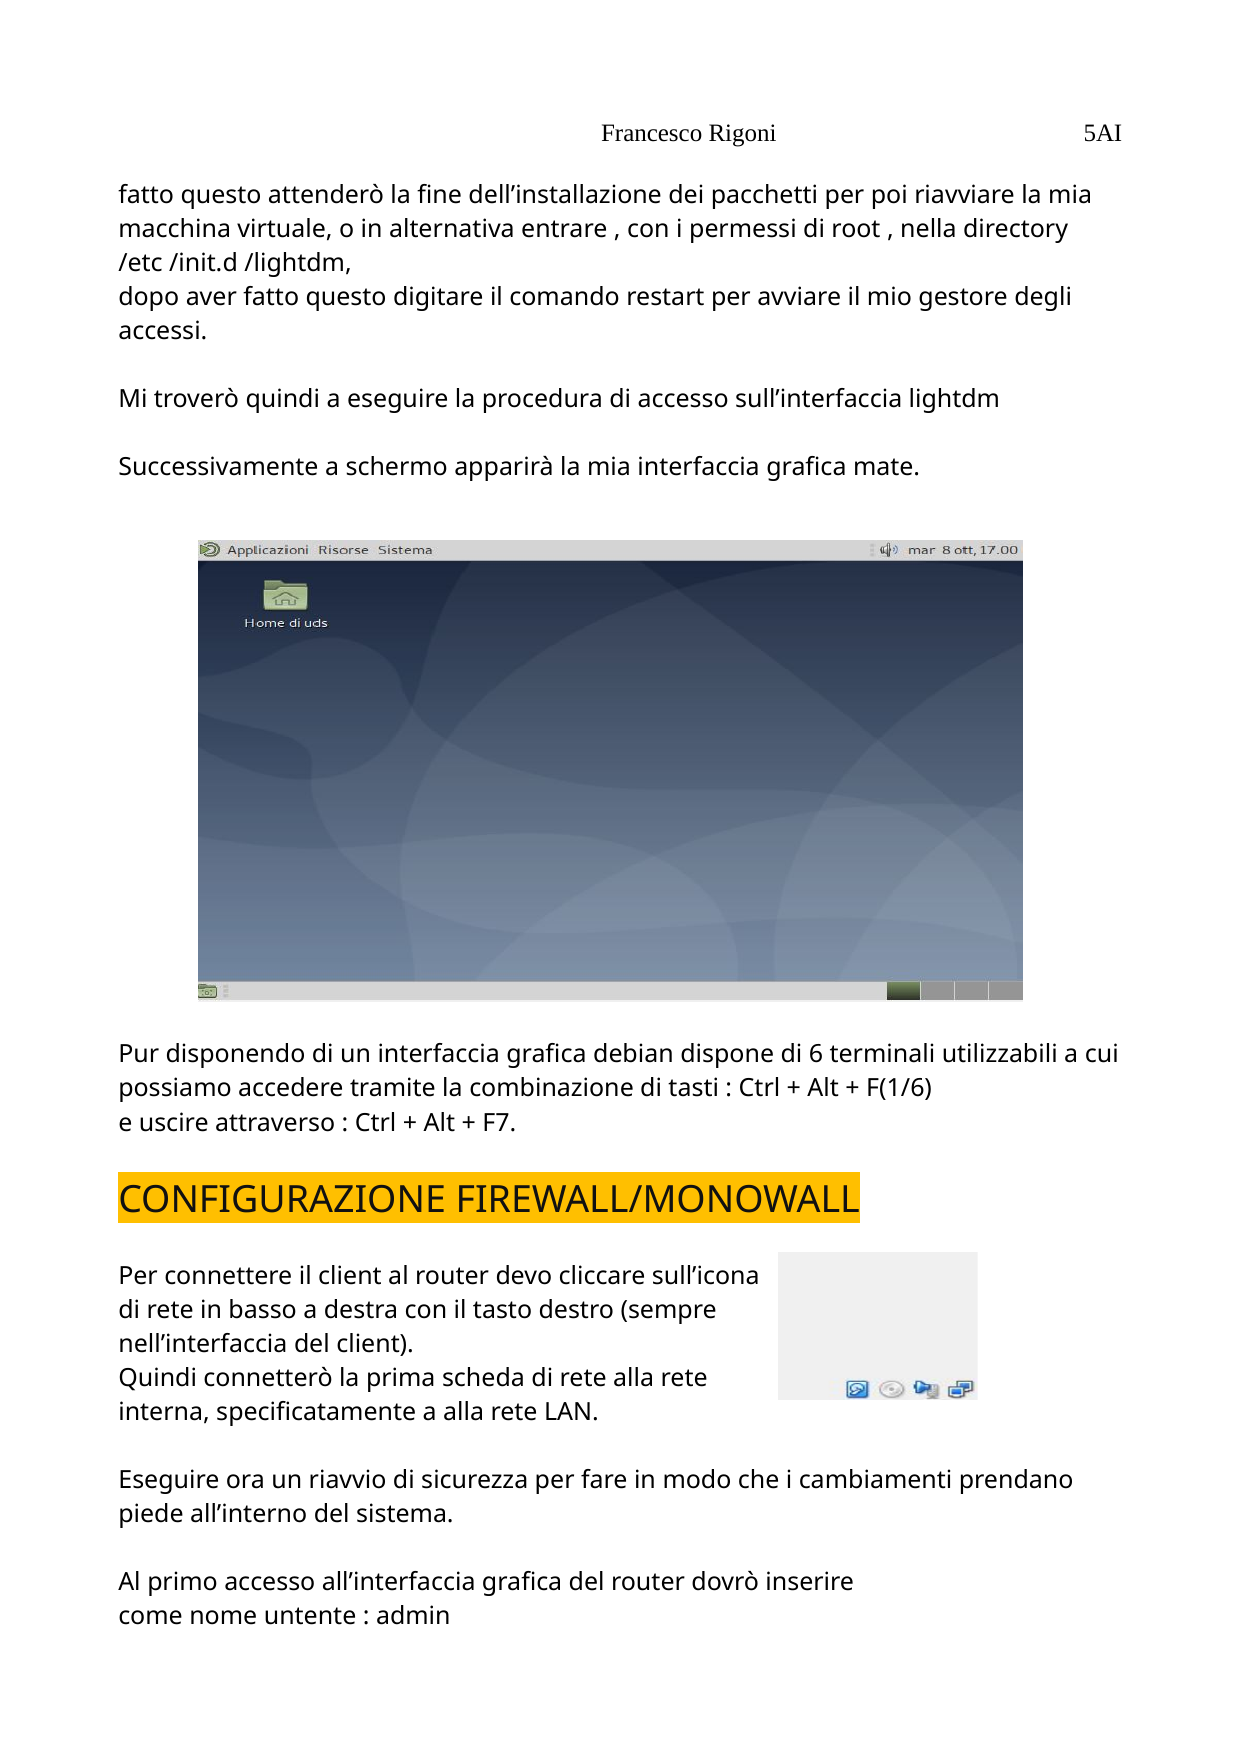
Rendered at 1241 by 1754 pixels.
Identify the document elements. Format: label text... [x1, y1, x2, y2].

picture [198, 540, 1023, 1002]
picture [778, 1252, 978, 1400]
text fatto questo attenderò la fine dell’installazione dei pacchetti per poi riavviare la mia macchina virtuale, o in alternativa entrare , con i permessi di root , nella directory /etc /init.d /lightdm, [118, 176, 1122, 278]
text e uscire attraverso : Ctrl + Alt + F7. [118, 1104, 1122, 1138]
text Successivamente a schermo apparirà la mia interfaccia grafica mate. [118, 449, 1122, 483]
text Al primo accesso all’interfaccia grafica del router dovrò inserire [118, 1564, 1122, 1598]
text Eseguire ora un riavvio di sicurezza per fare in modo che i cambiamenti prendano piede all’interno del sistema. [118, 1462, 1122, 1530]
text [978, 1257, 1122, 1359]
text come nome untente : admin [118, 1598, 1122, 1632]
text Mi troverò quindi a eseguire la procedura di accesso sull’interfaccia lightdm [118, 381, 1122, 415]
text Quindi connetterò la prima scheda di rete alla rete interna, specificatamente a alla rete LAN. [118, 1359, 1122, 1428]
text dopo aver fatto questo digitare il comando restart per avviare il mio gestore degli accessi. [118, 278, 1122, 347]
text Per connettere il client al router devo cliccare sull’icona di rete in basso a destra con il tasto destro (sempre nell’interfaccia del client). [118, 1257, 778, 1359]
text Pur disponendo di un interfaccia grafica debian dispone di 6 terminali utilizzabili a cui possiamo accedere tramite la combinazione di tasti : Ctrl + Alt + F(1/6) [118, 1036, 1122, 1104]
text CONFIGURAZIONE FIREWALL/MONOWALL [118, 1172, 1122, 1223]
